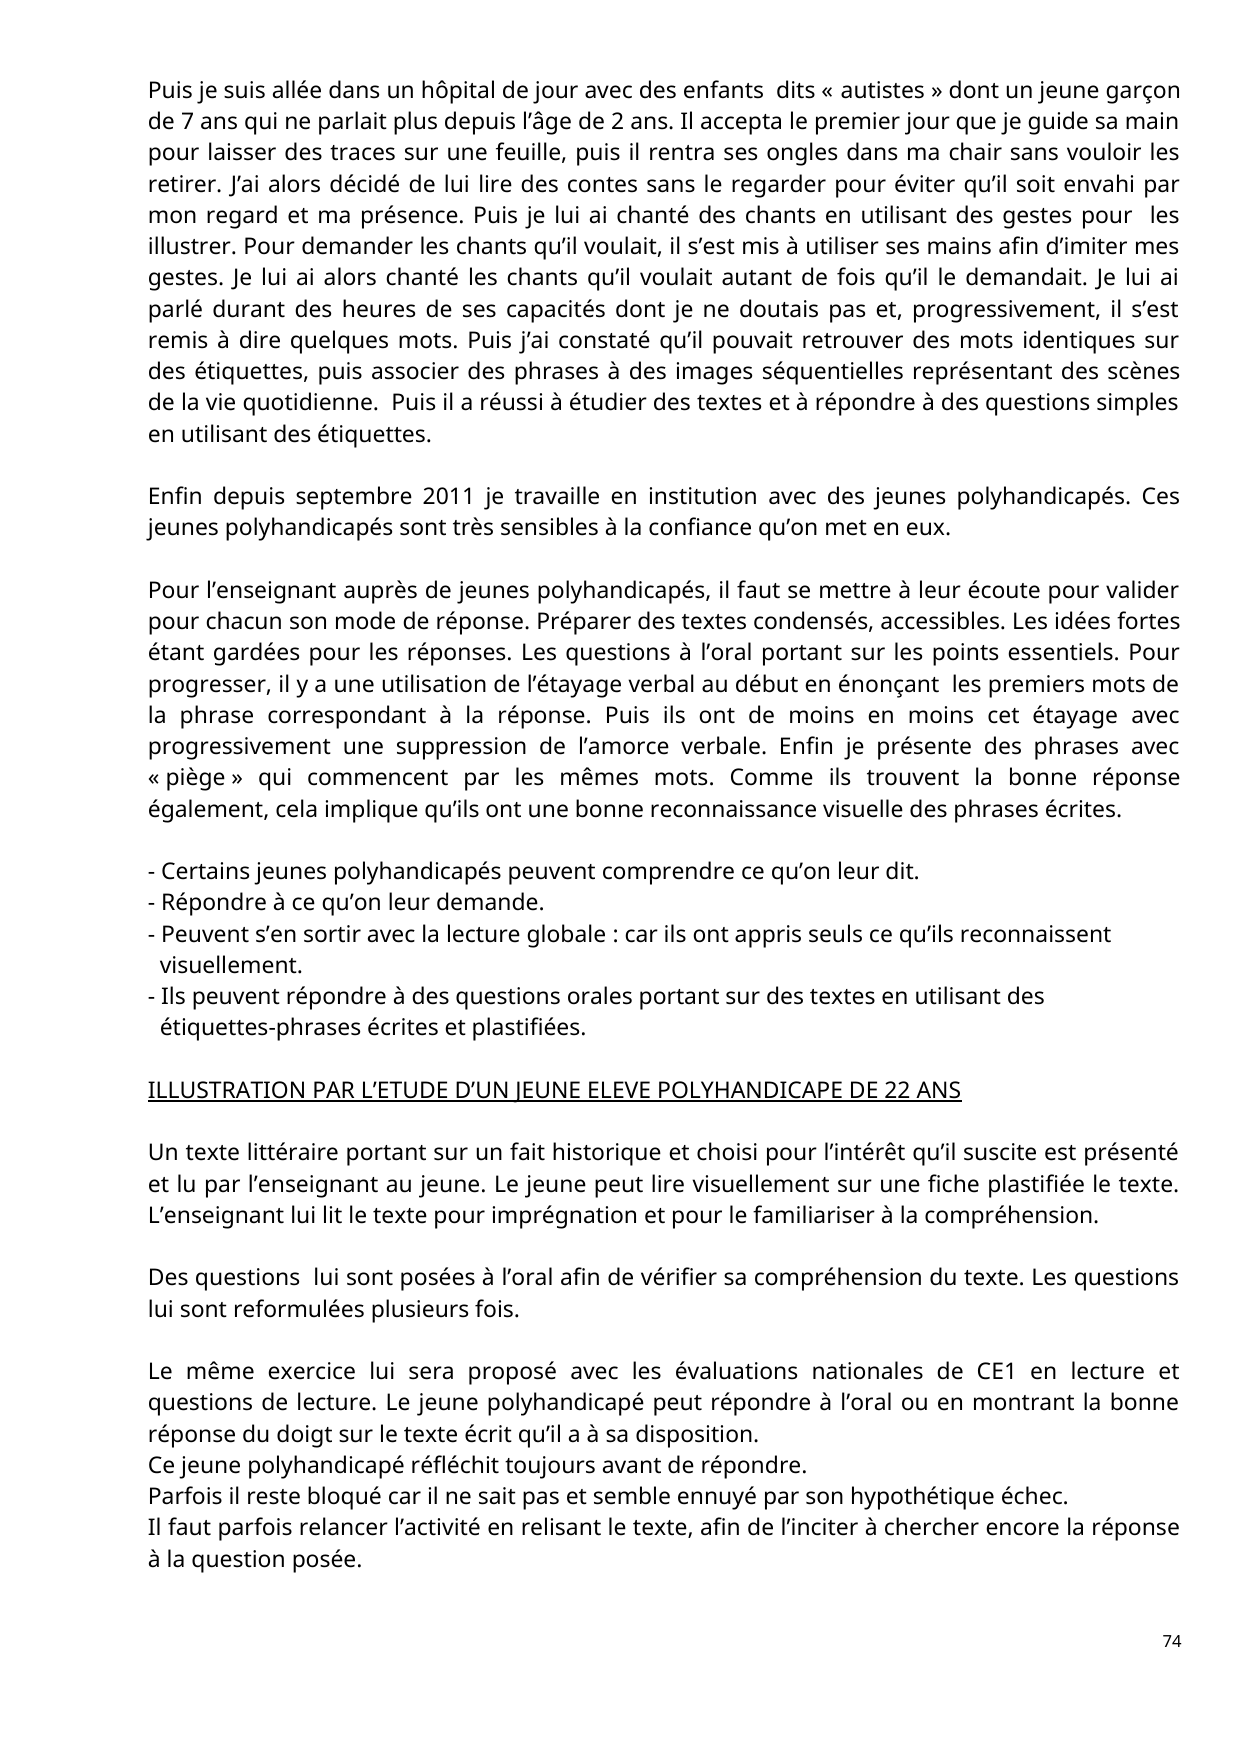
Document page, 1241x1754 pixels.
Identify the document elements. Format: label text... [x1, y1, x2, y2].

text - Répondre à ce qu’on leur demande. [148, 886, 1181, 918]
text Des questions lui sont posées à l’oral afin de vérifier sa compréhension du texte. Les questions lui sont reformulées plusieurs fois. [148, 1261, 1181, 1324]
text étiquettes-phrases écrites et plastifiées. [148, 1011, 1181, 1043]
text ILLUSTRATION PAR L’ETUDE D’UN JEUNE ELEVE POLYHANDICAPE DE 22 ANS [148, 1074, 1181, 1105]
text Pour l’enseignant auprès de jeunes polyhandicapés, il faut se mettre à leur écoute pour valider pour chacun son mode de réponse. Préparer des textes condensés, accessibles. Les idées fortes étant gardées pour les réponses. Les questions à l’oral portant sur les points essentiels. Pour progresser, il y a une utilisation de l’étayage verbal au début en énonçant les premiers mots de la phrase correspondant à la réponse. Puis ils ont de moins en moins cet étayage avec progressivement une suppression de l’amorce verbale. Enfin je présente des phrases avec « piège » qui commencent par les mêmes mots. Comme ils trouvent la bonne réponse également, cela implique qu’ils ont une bonne reconnaissance visuelle des phrases écrites. [148, 574, 1181, 824]
text Ce jeune polyhandicapé réfléchit toujours avant de répondre. [148, 1449, 1181, 1480]
text - Certains jeunes polyhandicapés peuvent comprendre ce qu’on leur dit. [148, 855, 1181, 886]
text Puis je suis allée dans un hôpital de jour avec des enfants dits « autistes » dont un jeune garçon de 7 ans qui ne parlait plus depuis l’âge de 2 ans. Il accepta le premier jour que je guide sa main pour laisser des traces sur une feuille, puis il rentra ses ongles dans ma chair sans vouloir les retirer. J’ai alors décidé de lui lire des contes sans le regarder pour éviter qu’il soit envahi par mon regard et ma présence. Puis je lui ai chanté des chants en utilisant des gestes pour les illustrer. Pour demander les chants qu’il voulait, il s’est mis à utiliser ses mains afin d’imiter mes gestes. Je lui ai alors chanté les chants qu’il voulait autant de fois qu’il le demandait. Je lui ai parlé durant des heures de ses capacités dont je ne doutais pas et, progressivement, il s’est remis à dire quelques mots. Puis j’ai constaté qu’il pouvait retrouver des mots identiques sur des étiquettes, puis associer des phrases à des images séquentielles représentant des scènes de la vie quotidienne. Puis il a réussi à étudier des textes et à répondre à des questions simples en utilisant des étiquettes. [148, 74, 1181, 449]
text Il faut parfois relancer l’activité en relisant le texte, afin de l’inciter à chercher encore la réponse à la question posée. [148, 1511, 1181, 1574]
text visuellement. [148, 949, 1181, 980]
text - Peuvent s’en sortir avec la lecture globale : car ils ont appris seuls ce qu’ils reconnaissent [148, 918, 1181, 949]
text - Ils peuvent répondre à des questions orales portant sur des textes en utilisant des [148, 980, 1181, 1011]
text Parfois il reste bloqué car il ne sait pas et semble ennuyé par son hypothétique échec. [148, 1480, 1181, 1511]
text Un texte littéraire portant sur un fait historique et choisi pour l’intérêt qu’il suscite est présenté et lu par l’enseignant au jeune. Le jeune peut lire visuellement sur une fiche plastifiée le texte. L’enseignant lui lit le texte pour imprégnation et pour le familiariser à la compréhension. [148, 1136, 1181, 1230]
text Enfin depuis septembre 2011 je travaille en institution avec des jeunes polyhandicapés. Ces jeunes polyhandicapés sont très sensibles à la confiance qu’on met en eux. [148, 480, 1181, 543]
text Le même exercice lui sera proposé avec les évaluations nationales de CE1 en lecture et questions de lecture. Le jeune polyhandicapé peut répondre à l’oral ou en montrant la bonne réponse du doigt sur le texte écrit qu’il a à sa disposition. [148, 1355, 1181, 1449]
